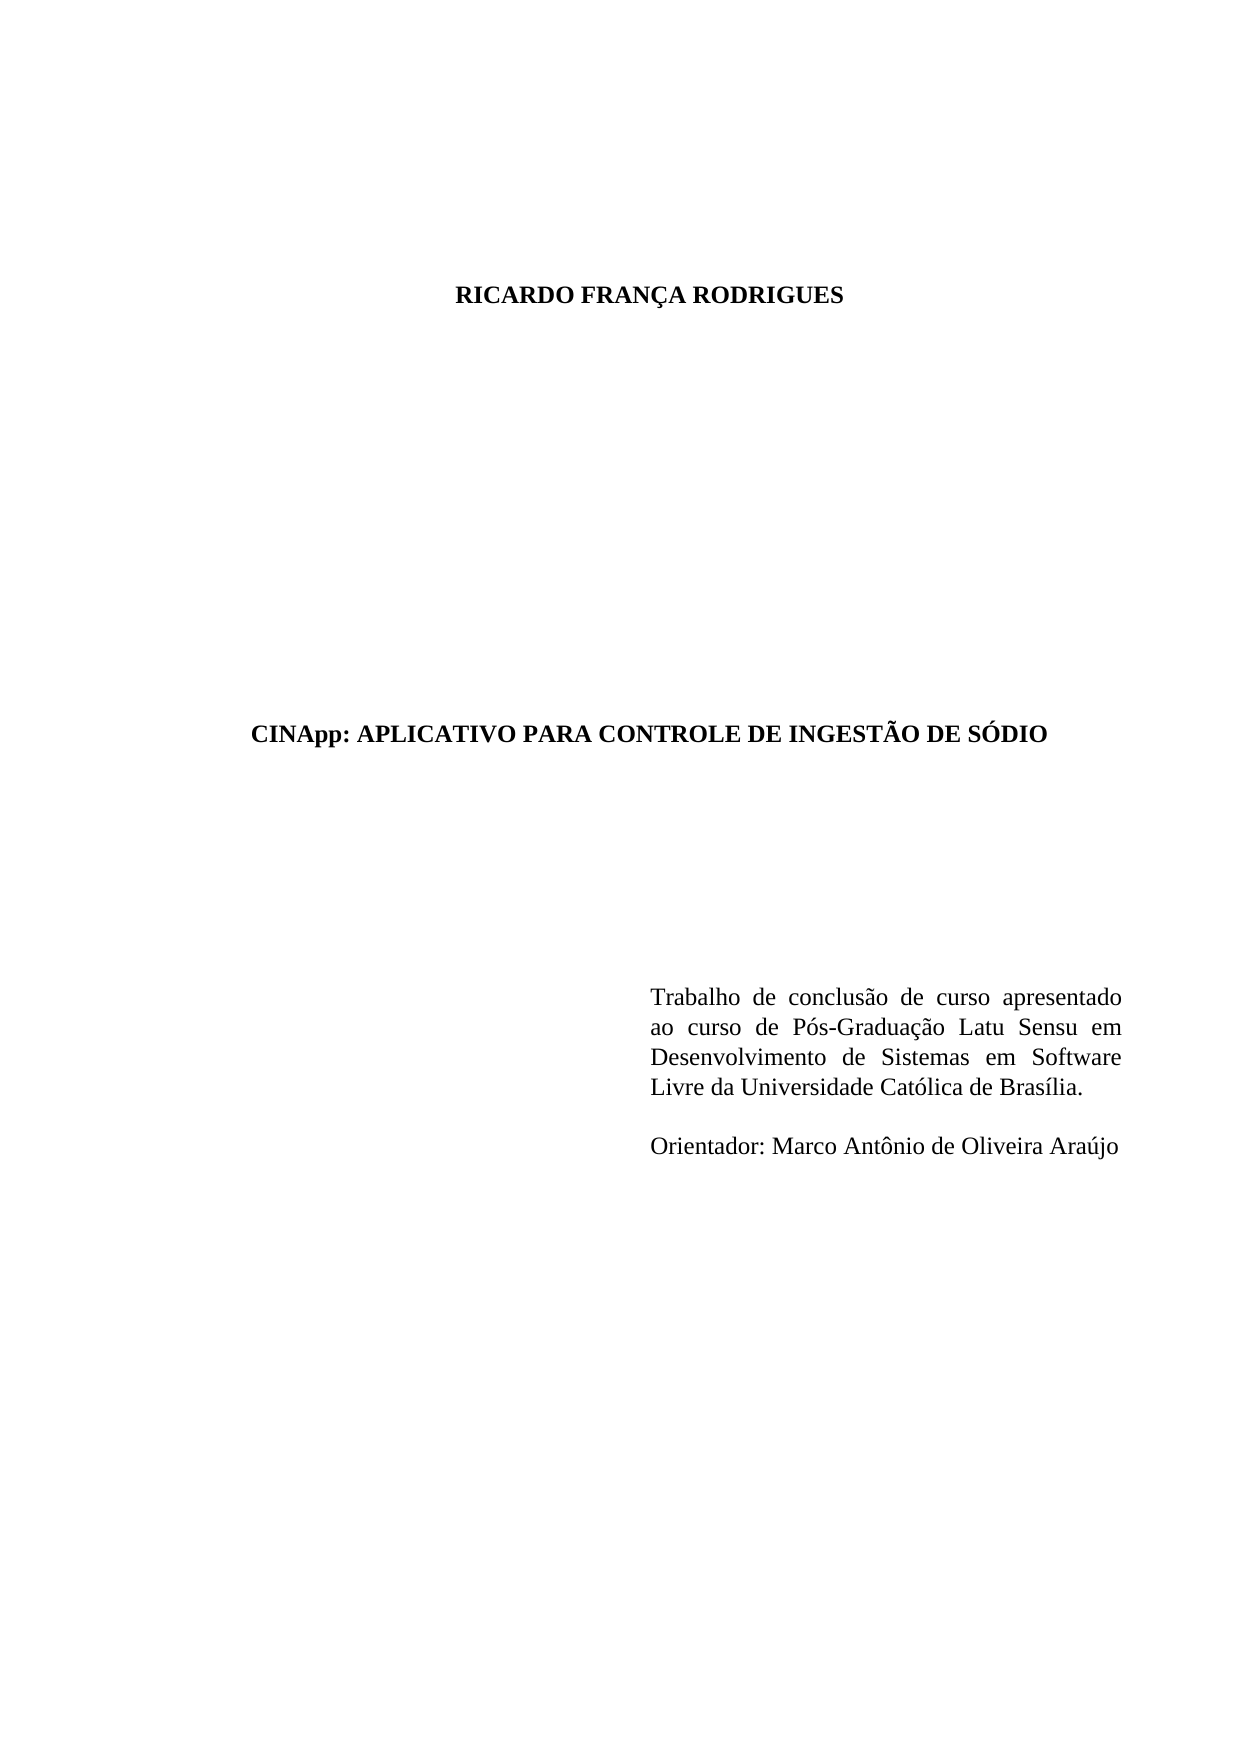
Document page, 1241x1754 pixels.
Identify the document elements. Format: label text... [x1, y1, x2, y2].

text RICARDO FRANÇA RODRIGUES [177, 279, 1122, 309]
text Orientador: Marco Antônio de Oliveira Araújo [650, 1130, 1122, 1160]
text CINApp: APLICATIVO PARA CONTROLE DE INGESTÃO DE SÓDIO [177, 718, 1122, 747]
text Trabalho de conclusão de curso apresentado ao curso de Pós-Graduação Latu Sensu em Desenvolvimento de Sistemas em Software Livre da Universidade Católica de Brasília. [650, 982, 1122, 1100]
